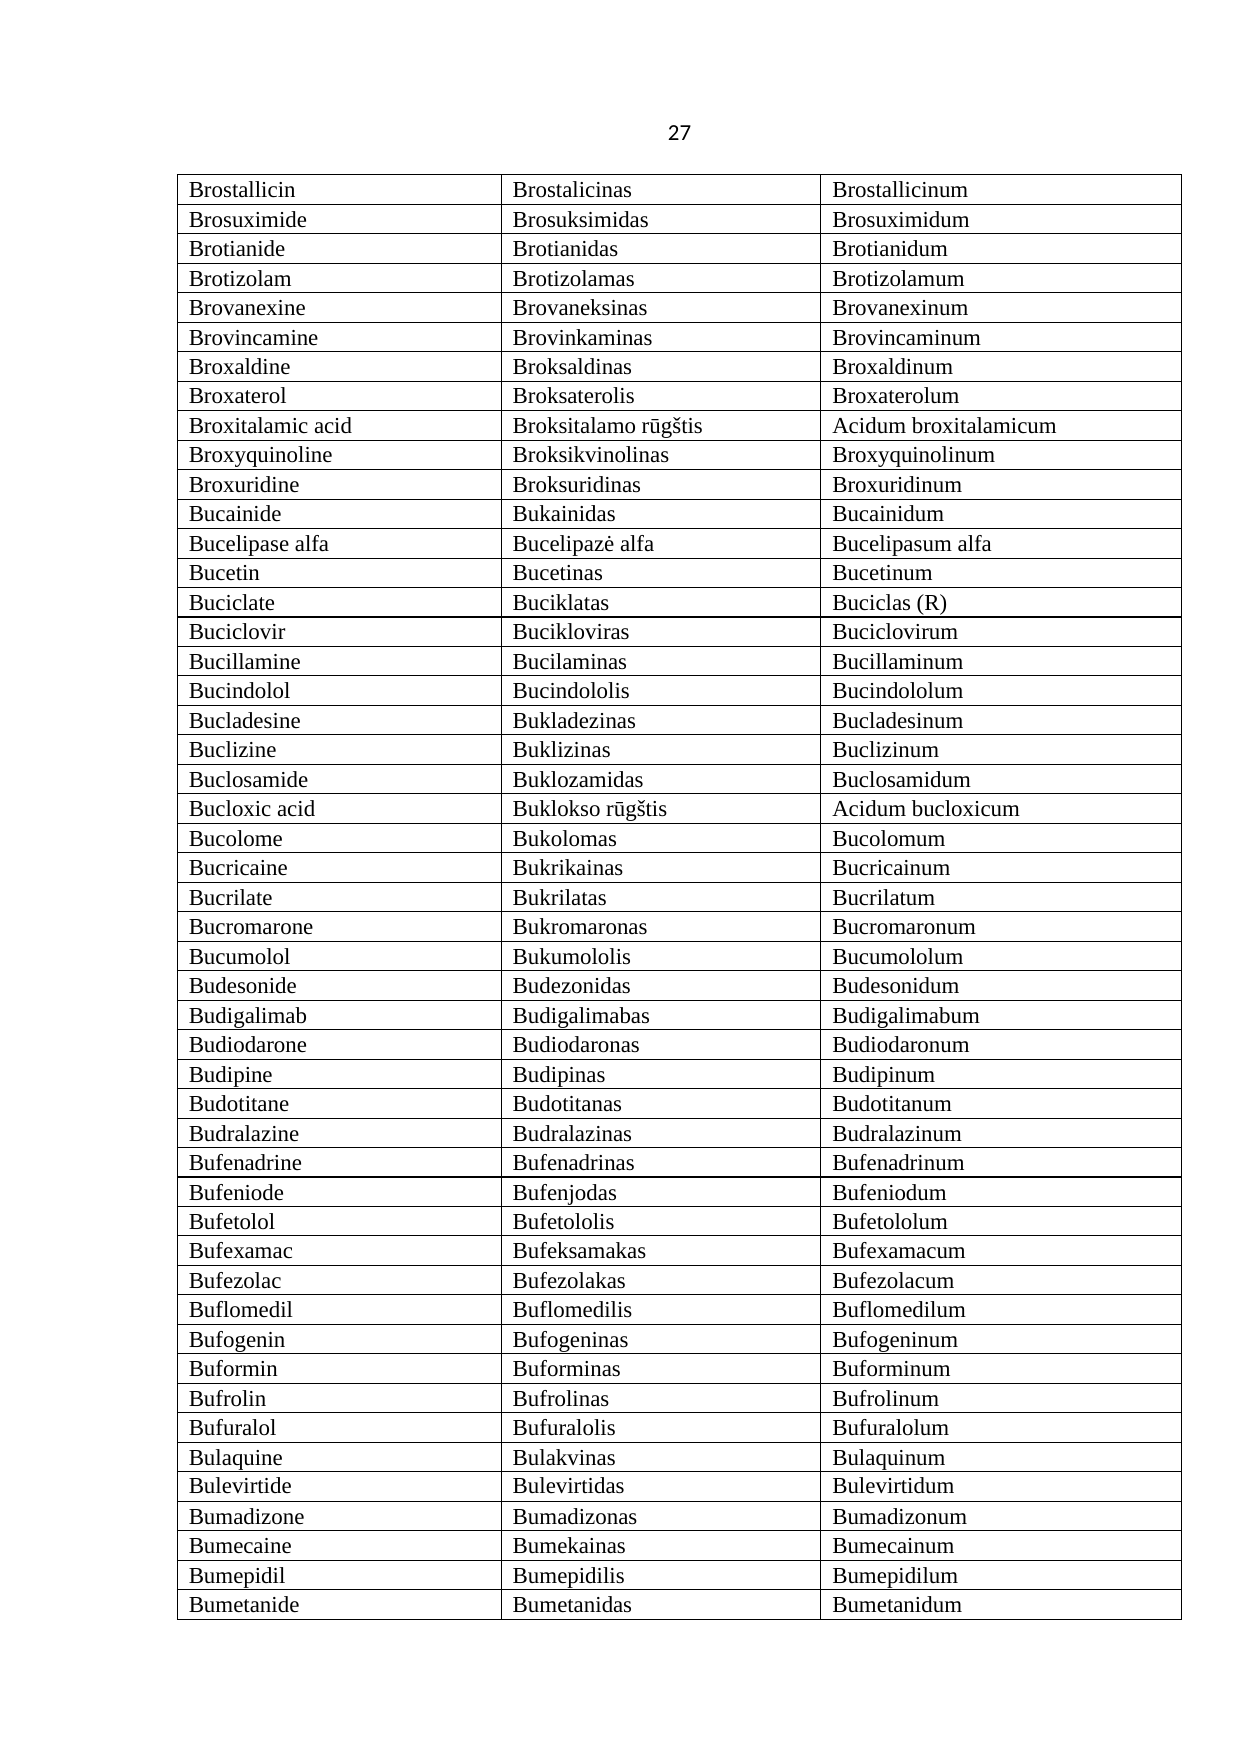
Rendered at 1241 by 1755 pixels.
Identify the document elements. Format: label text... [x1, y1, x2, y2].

table_cell Bucolome [178, 824, 501, 852]
table_cell Bufetolol [178, 1207, 501, 1235]
table_cell Bucumolol [178, 942, 501, 970]
table_cell Budigalimabas [502, 1001, 820, 1029]
table_cell Broxaterol [178, 382, 501, 410]
table_cell Bucelipasum alfa [821, 529, 1181, 557]
table_cell Budotitanum [821, 1089, 1181, 1117]
table_cell Bucelipazė alfa [502, 529, 820, 557]
table_cell Bufenadrinum [821, 1148, 1181, 1176]
table_cell Brostalicinas [502, 175, 820, 204]
table_cell Bucetin [178, 559, 501, 587]
table_cell Budesonidum [821, 971, 1181, 999]
table_cell Bucillaminum [821, 647, 1181, 675]
table_cell Bucrilatum [821, 883, 1181, 911]
table_cell Bufuralolis [502, 1413, 820, 1442]
table_cell Bufogenin [178, 1325, 501, 1353]
table_cell Broxitalamic acid [178, 411, 501, 439]
table_cell Budotitane [178, 1089, 501, 1117]
table_cell Bufezolac [178, 1266, 501, 1294]
table_cell Bumetanide [178, 1590, 501, 1619]
table_cell Buclizine [178, 735, 501, 764]
table_cell Bumecainum [821, 1531, 1181, 1560]
table_cell Broxaldine [178, 352, 501, 381]
table_cell Budralazinas [502, 1119, 820, 1147]
table_cell Budigalimab [178, 1001, 501, 1029]
table_cell Budiodaronas [502, 1030, 820, 1058]
table_cell Broksaldinas [502, 352, 820, 381]
table_cell Bumetanidas [502, 1590, 820, 1619]
table_cell Bulevirtidum [821, 1472, 1181, 1501]
table_cell Budiodarone [178, 1030, 501, 1058]
table_cell Buflomedilum [821, 1295, 1181, 1324]
table_cell Acidum broxitalamicum [821, 411, 1181, 439]
table_cell Bumepidil [178, 1561, 501, 1589]
table_cell Bufuralol [178, 1413, 501, 1442]
table_cell Buformin [178, 1354, 501, 1383]
table_cell Bucetinum [821, 559, 1181, 587]
table_cell Bufrolin [178, 1384, 501, 1412]
table_cell Buciklatas [502, 588, 820, 616]
table_cell Bumekainas [502, 1531, 820, 1560]
table_cell Brotianidum [821, 234, 1181, 263]
table_cell Bumadizonum [821, 1502, 1181, 1530]
table_cell Bucrilate [178, 883, 501, 911]
table_cell Bukladezinas [502, 706, 820, 734]
table_cell Bucainide [178, 500, 501, 528]
table_cell Budralazinum [821, 1119, 1181, 1147]
table_cell Budralazine [178, 1119, 501, 1147]
table_cell Bufexamacum [821, 1236, 1181, 1265]
table_cell Brovaneksinas [502, 293, 820, 322]
table_cell Budigalimabum [821, 1001, 1181, 1029]
table_cell Broksuridinas [502, 470, 820, 498]
table_cell Bufetololis [502, 1207, 820, 1235]
table_cell Bufeksamakas [502, 1236, 820, 1265]
table_cell Brostallicinum [821, 175, 1181, 204]
table_cell Bufuralolum [821, 1413, 1181, 1442]
table_cell Bucainidum [821, 500, 1181, 528]
table_cell Bulakvinas [502, 1443, 820, 1471]
table_cell Broxyquinolinum [821, 441, 1181, 469]
table_cell Bukainidas [502, 500, 820, 528]
table_cell Brotizolamas [502, 264, 820, 292]
table_cell Bufrolinas [502, 1384, 820, 1412]
table_cell Bukromaronas [502, 912, 820, 941]
table_cell Buflomedil [178, 1295, 501, 1324]
table_cell Bufenadrinas [502, 1148, 820, 1176]
table_cell Budipinum [821, 1060, 1181, 1088]
table_cell Bucloxic acid [178, 794, 501, 823]
table_cell Bufenjodas [502, 1178, 820, 1206]
table_cell Bumadizone [178, 1502, 501, 1530]
table_cell Brotianide [178, 234, 501, 263]
table_cell Buciclovir [178, 618, 501, 646]
table_cell Bukrikainas [502, 853, 820, 882]
table_cell Buforminum [821, 1354, 1181, 1383]
table_cell Broxyquinoline [178, 441, 501, 469]
table_cell Bulaquine [178, 1443, 501, 1471]
table_cell Buciclas (R) [821, 588, 1181, 616]
table_cell Bufogeninas [502, 1325, 820, 1353]
table_cell Bucetinas [502, 559, 820, 587]
table_cell Buklozamidas [502, 765, 820, 793]
table_cell Brovinkaminas [502, 323, 820, 351]
table_cell Bukrilatas [502, 883, 820, 911]
table_cell Bufetololum [821, 1207, 1181, 1235]
table_cell Buclosamidum [821, 765, 1181, 793]
table_cell Bufrolinum [821, 1384, 1181, 1412]
table_cell Bucelipase alfa [178, 529, 501, 557]
table_cell Brovanexinum [821, 293, 1181, 322]
table_cell Bucikloviras [502, 618, 820, 646]
table_cell Bumepidilis [502, 1561, 820, 1589]
table_cell Broxaterolum [821, 382, 1181, 410]
table_cell Buklizinas [502, 735, 820, 764]
table_cell Broxuridine [178, 470, 501, 498]
table_cell Buflomedilis [502, 1295, 820, 1324]
table_cell Bumecaine [178, 1531, 501, 1560]
table_cell Budezonidas [502, 971, 820, 999]
table_cell Broksikvinolinas [502, 441, 820, 469]
table_cell Bucindolol [178, 676, 501, 705]
table_cell Bumepidilum [821, 1561, 1181, 1589]
table_cell Bucladesinum [821, 706, 1181, 734]
table_cell Bumetanidum [821, 1590, 1181, 1619]
table_cell Broxuridinum [821, 470, 1181, 498]
table_cell Brovanexine [178, 293, 501, 322]
table_cell Bufenadrine [178, 1148, 501, 1176]
table_cell Brovincaminum [821, 323, 1181, 351]
table_cell Bucolomum [821, 824, 1181, 852]
table_cell Buciclovirum [821, 618, 1181, 646]
table_cell Buclizinum [821, 735, 1181, 764]
table_cell Brovincamine [178, 323, 501, 351]
table_cell Broksitalamo rūgštis [502, 411, 820, 439]
table_cell Bucindololis [502, 676, 820, 705]
table_cell Bucumololum [821, 942, 1181, 970]
table_cell Bulevirtide [178, 1472, 501, 1501]
table_cell Bucladesine [178, 706, 501, 734]
table_cell Brosuximidum [821, 205, 1181, 233]
table_cell Bucillamine [178, 647, 501, 675]
table_cell Bufezolacum [821, 1266, 1181, 1294]
table_cell Buklokso rūgštis [502, 794, 820, 823]
table_cell Bucromarone [178, 912, 501, 941]
table_cell Brotianidas [502, 234, 820, 263]
table_cell Budesonide [178, 971, 501, 999]
table_cell Brotizolam [178, 264, 501, 292]
table_cell Bukolomas [502, 824, 820, 852]
table_cell Bucricainum [821, 853, 1181, 882]
table_cell Bucricaine [178, 853, 501, 882]
table_cell Budipinas [502, 1060, 820, 1088]
table_cell Brotizolamum [821, 264, 1181, 292]
table_cell Budipine [178, 1060, 501, 1088]
table_cell Bucindololum [821, 676, 1181, 705]
table_cell Bufeniodum [821, 1178, 1181, 1206]
table_cell Bufezolakas [502, 1266, 820, 1294]
table_cell Bucromaronum [821, 912, 1181, 941]
table_cell Budiodaronum [821, 1030, 1181, 1058]
table_cell Bufeniode [178, 1178, 501, 1206]
table_cell Acidum bucloxicum [821, 794, 1181, 823]
table_cell Brostallicin [178, 175, 501, 204]
table_cell Buciclate [178, 588, 501, 616]
table_cell Brosuximide [178, 205, 501, 233]
table_cell Bumadizonas [502, 1502, 820, 1530]
table_cell Bukumololis [502, 942, 820, 970]
table_cell Bufogeninum [821, 1325, 1181, 1353]
table_cell Budotitanas [502, 1089, 820, 1117]
table_cell Bulaquinum [821, 1443, 1181, 1471]
table_cell Bufexamac [178, 1236, 501, 1265]
table_cell Bucilaminas [502, 647, 820, 675]
table_cell Buforminas [502, 1354, 820, 1383]
table_cell Broksaterolis [502, 382, 820, 410]
table_cell Buclosamide [178, 765, 501, 793]
table_cell Bulevirtidas [502, 1472, 820, 1501]
table_cell Broxaldinum [821, 352, 1181, 381]
table_cell Brosuksimidas [502, 205, 820, 233]
